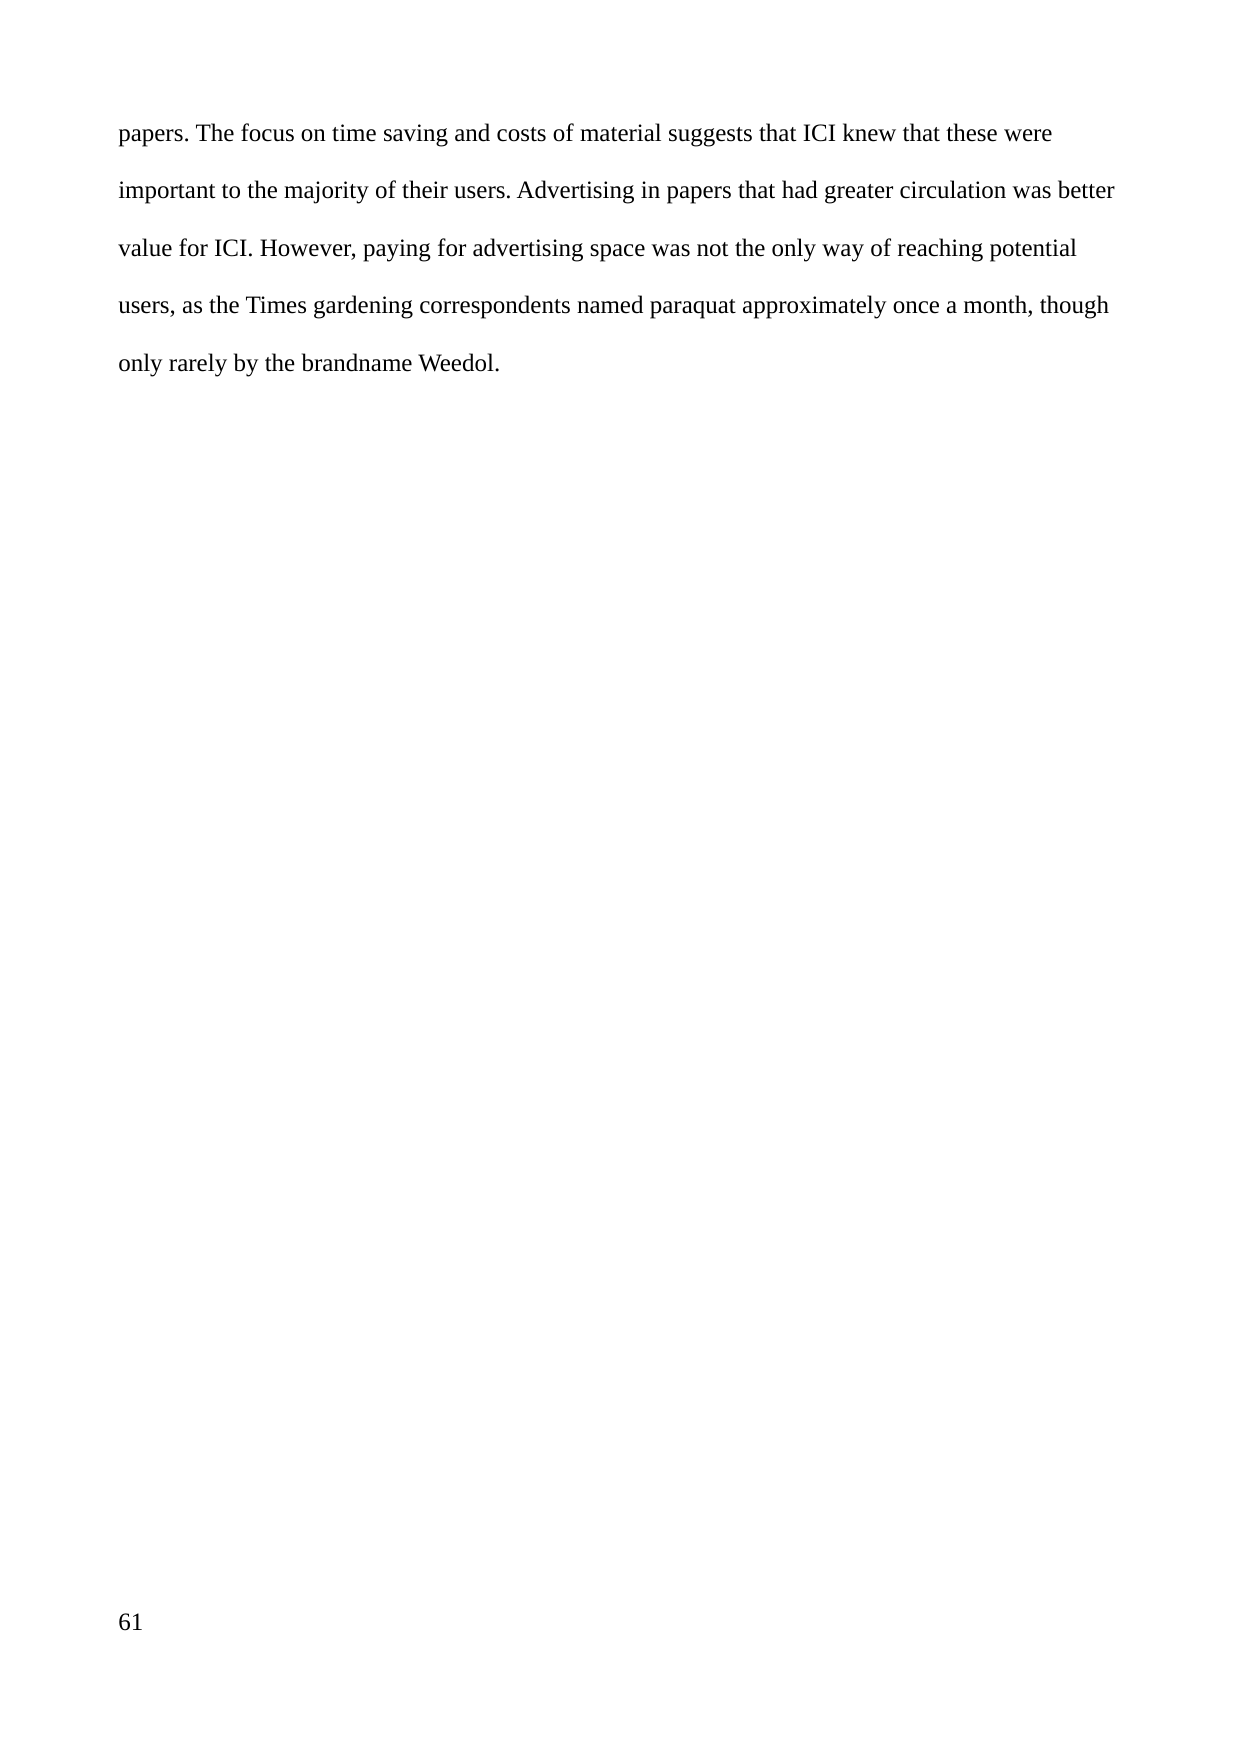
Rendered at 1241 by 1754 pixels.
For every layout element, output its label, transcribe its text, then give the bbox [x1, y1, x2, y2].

text papers. The focus on time saving and costs of material suggests that ICI knew that these were important to the majority of their users. Advertising in papers that had greater circulation was better value for ICI. However, paying for advertising space was not the only way of reaching potential users, as the Times gardening correspondents named paraquat approximately once a month, though only rarely by the brandname Weedol. [118, 118, 1122, 377]
